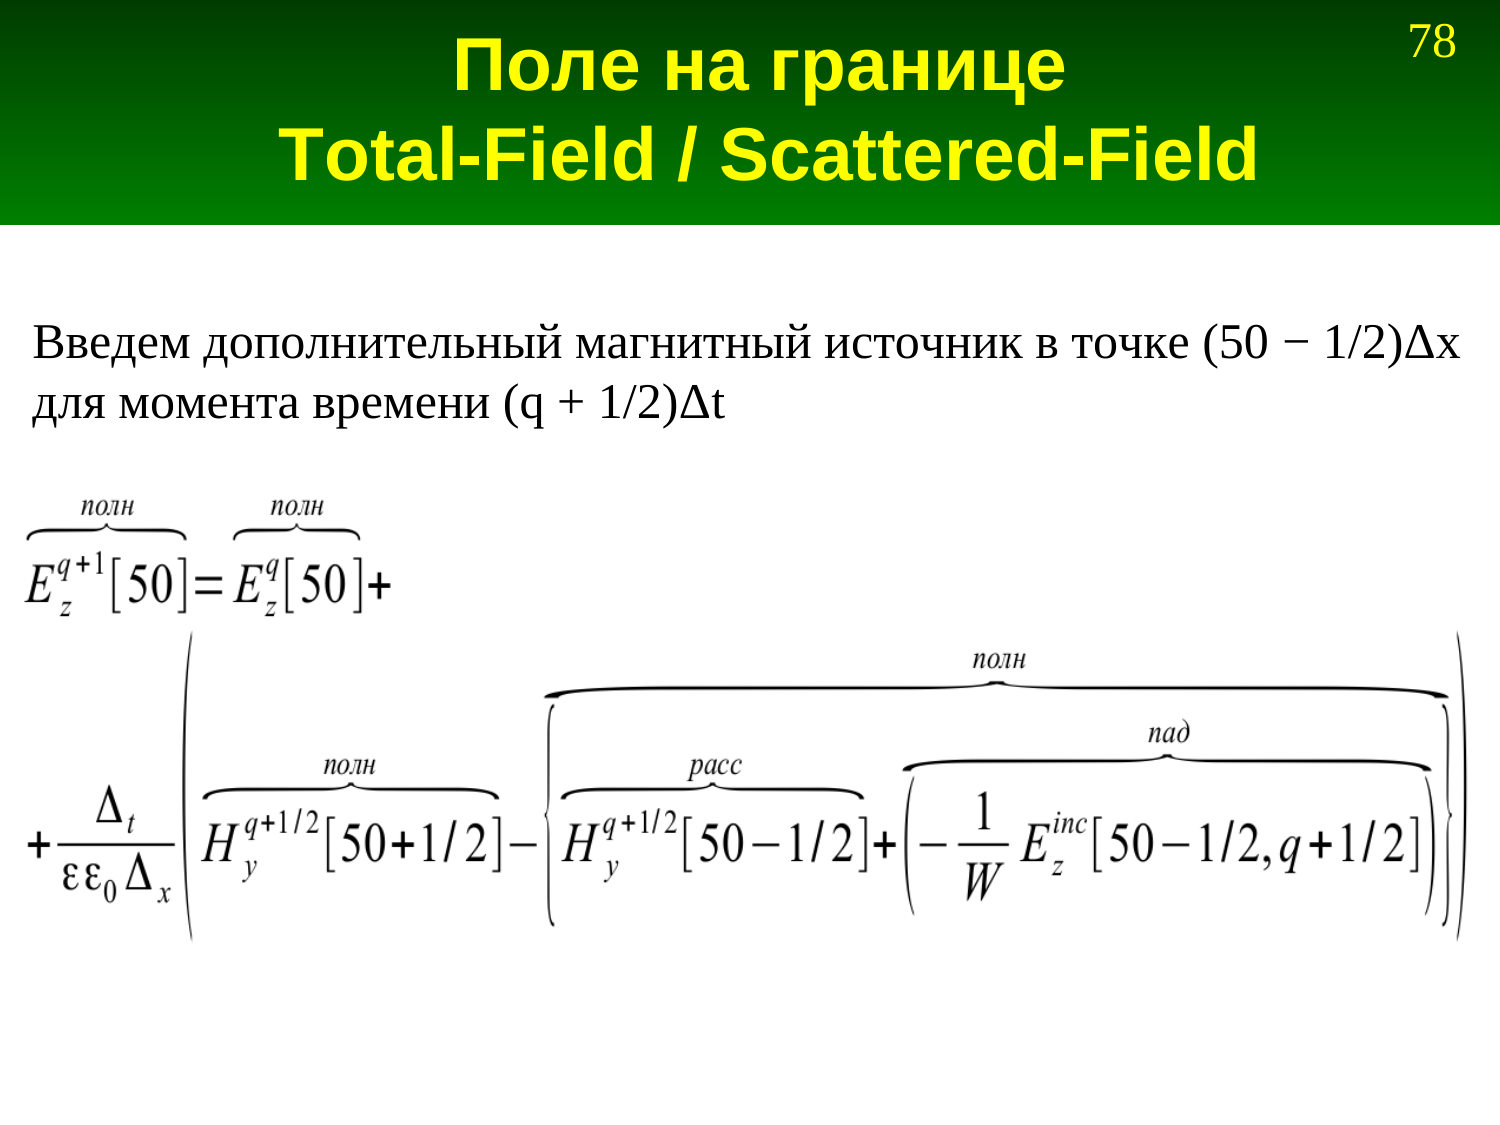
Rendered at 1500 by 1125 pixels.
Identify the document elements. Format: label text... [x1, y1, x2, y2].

picture [22, 482, 1491, 946]
title Поле на границе Total-Field / Scattered-Field [100, 7, 1441, 204]
text_box Введем дополнительный магнитный источник в точке (50 − 1/2)Δx для момента времени (q + 1/2)Δt [17, 301, 1489, 437]
